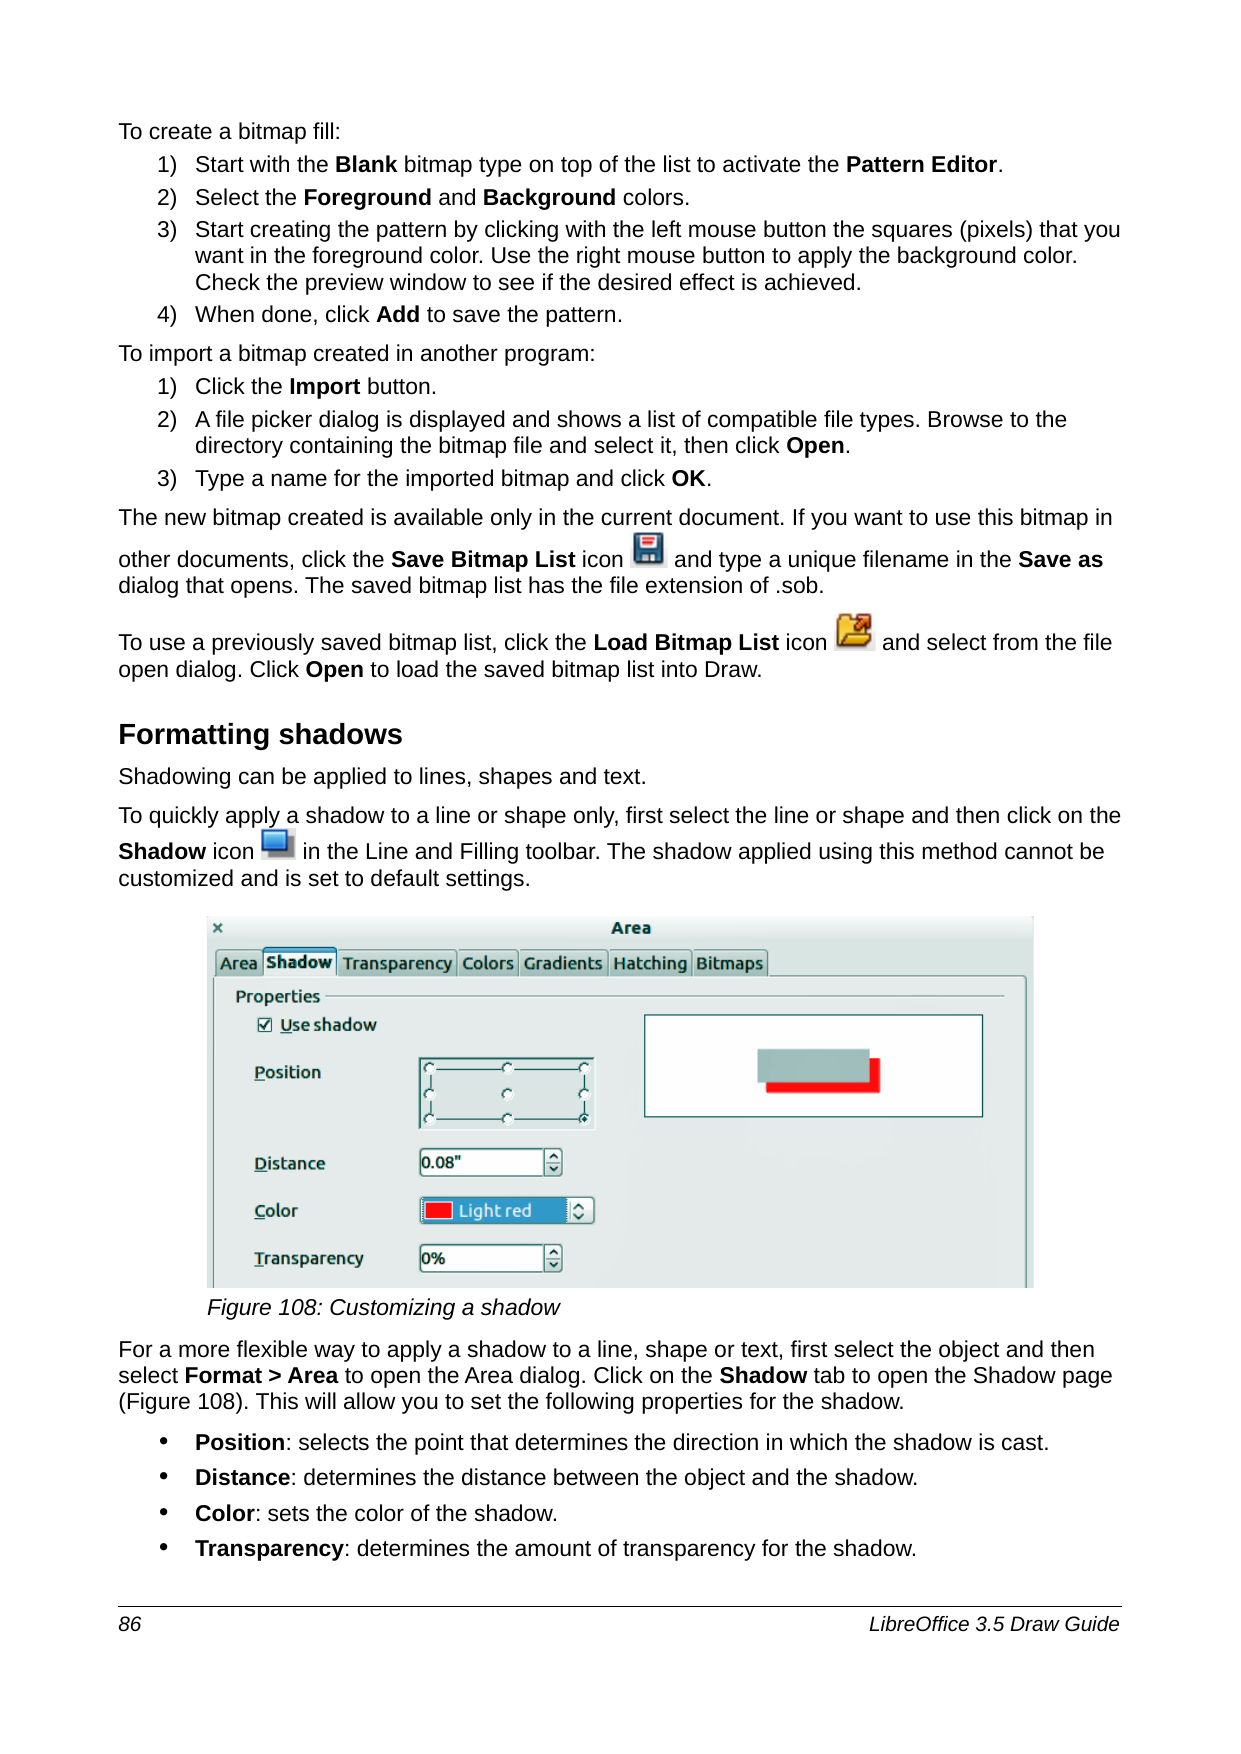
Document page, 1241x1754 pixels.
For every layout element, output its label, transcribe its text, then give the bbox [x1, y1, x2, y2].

text Shadowing can be applied to lines, shapes and text. [118, 763, 1122, 790]
text The new bitmap created is available only in the current document. If you want to use this bitmap in other documents, click the Save Bitmap List icon and type a unique filename in the Save as dialog that opens. The saved bitmap list has the file extension of .sob. [118, 503, 1122, 598]
list Position: selects the point that determines the direction in which the shadow is cast. [156, 1427, 1122, 1456]
picture [260, 828, 297, 860]
subtitle Formatting shadows [118, 717, 1122, 751]
list Start with the Blank bitmap type on top of the list to activate the Pattern Editor. [177, 151, 1122, 177]
list A file picker dialog is displayed and shows a list of compatible file types. Browse to the directory containing the bitmap file and select it, then click Open. [177, 406, 1122, 458]
list When done, click Add to save the pattern. [177, 301, 1122, 328]
list Start creating the pattern by clicking with the left mouse button the squares (pixels) that you want in the foreground color. Use the right mouse button to apply the background color. Check the preview window to see if the desired effect is achieved. [177, 216, 1122, 295]
picture [206, 916, 1034, 1288]
list Select the Foreground and Background colors. [177, 183, 1122, 210]
list Distance: determines the distance between the object and the shadow. [156, 1463, 1122, 1492]
text Figure 108: Customizing a shadow [207, 1294, 1033, 1320]
text To quickly apply a shadow to a line or shape only, first select the line or shape and then click on the Shadow icon in the Line and Filling toolbar. The shadow applied using this method cannot be customized and is set to default settings. [118, 802, 1122, 891]
list Click the Import button. [177, 373, 1122, 399]
list Color: sets the color of the shadow. [156, 1498, 1122, 1527]
list To import a bitmap created in another program: [118, 340, 1122, 367]
list To create a bitmap fill: [118, 118, 1122, 144]
list Transparency: determines the amount of transparency for the shadow. [156, 1533, 1122, 1563]
list Type a name for the imported bitmap and click OK. [177, 465, 1122, 491]
picture [630, 530, 668, 568]
text To use a previously saved bitmap list, click the Load Bitmap List icon and select from the file open dialog. Click Open to load the saved bitmap list into Draw. [118, 611, 1122, 682]
picture [833, 611, 876, 651]
text For a more flexible way to apply a shadow to a line, shape or text, first select the object and then select Format > Area to open the Area dialog. Click on the Shadow tab to open the Shadow page (Figure 108). This will allow you to set the following properties for the shadow. [118, 1336, 1122, 1415]
